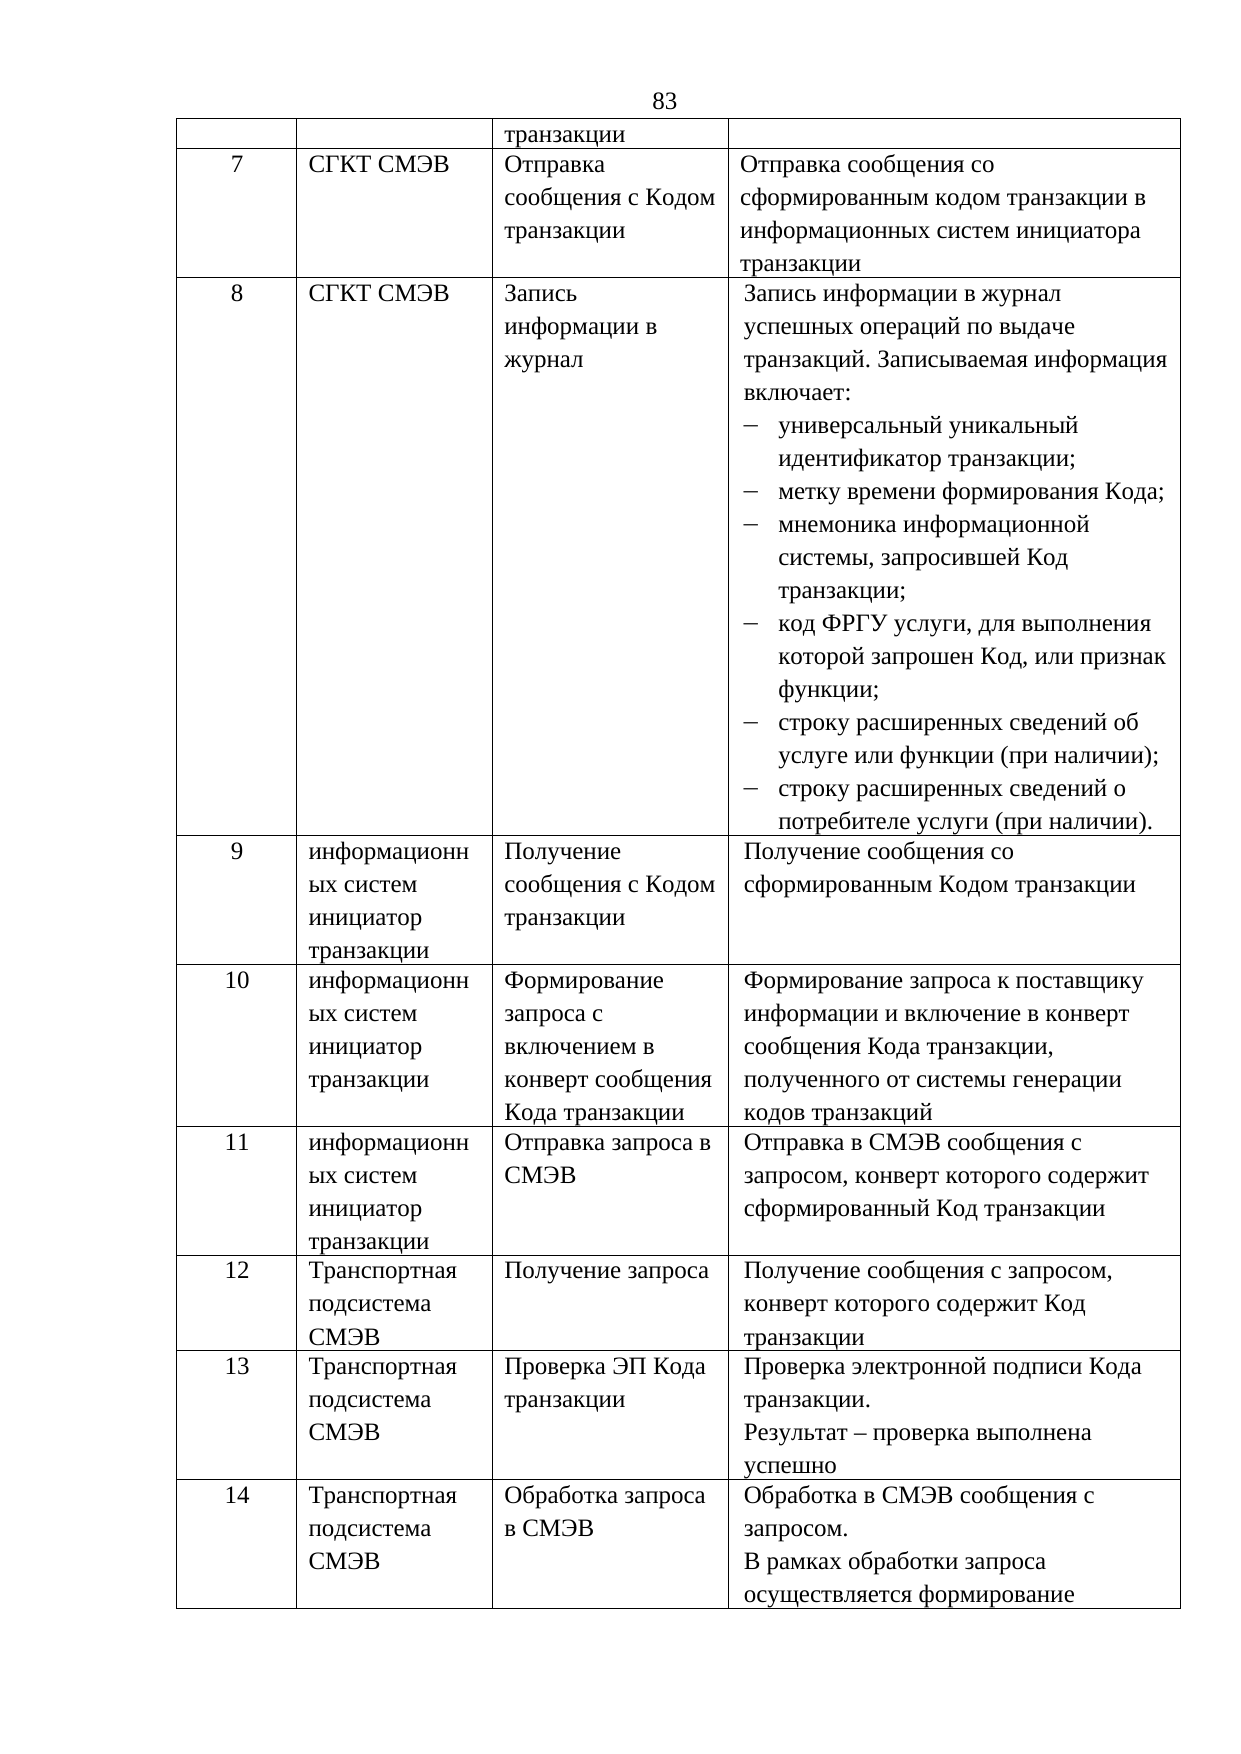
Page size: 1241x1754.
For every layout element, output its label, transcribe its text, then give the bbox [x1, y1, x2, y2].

table_cell информационных систем инициатор транзакции [297, 965, 492, 1126]
table_cell [729, 119, 1180, 148]
table_cell СГКТ СМЭВ [297, 278, 492, 835]
table_cell 9 [177, 836, 296, 964]
table_cell Получение сообщения с запросом, конверт которого содержит Код транзакции [729, 1256, 1180, 1350]
table_cell Проверка электронной подписи Кода транзакции. Результат – проверка выполнена успешно [729, 1351, 1180, 1479]
table_cell Обработка в СМЭВ сообщения с запросом. В рамках обработки запроса осуществляется формирование [729, 1480, 1180, 1608]
table_cell 13 [177, 1351, 296, 1479]
table_cell 14 [177, 1480, 296, 1608]
table_cell Получение запроса [493, 1256, 728, 1350]
table_cell Отправка сообщения со сформированным кодом транзакции в информационных систем инициатора транзакции [729, 149, 1180, 277]
table_cell Проверка ЭП Кода транзакции [493, 1351, 728, 1479]
table_cell Формирование запроса к поставщику информации и включение в конверт сообщения Кода транзакции, полученного от системы генерации кодов транзакций [729, 965, 1180, 1126]
table_cell [177, 119, 296, 148]
table_cell транзакции [493, 119, 728, 148]
table_cell Транспортная подсистема СМЭВ [297, 1480, 492, 1608]
table_cell Запись информации в журнал успешных операций по выдаче транзакций. Записываемая информация включает: универсальный уникальный идентификатор транзакции; метку времени формирования Кода; мнемоника информационной системы, запросившей Код транзакции; код ФРГУ услуги, для выполнения которой запрошен Код, или признак функции; строку расширенных сведений об услуге или функции (при наличии); строку расширенных сведений о потребителе услуги (при наличии). [729, 278, 1180, 835]
table_cell 10 [177, 965, 296, 1126]
table_cell Транспортная подсистема СМЭВ [297, 1351, 492, 1479]
table_cell информационных систем инициатор транзакции [297, 1127, 492, 1254]
table_cell Формирование запроса с включением в конверт сообщения Кода транзакции [493, 965, 728, 1126]
table_cell информационных систем инициатор транзакции [297, 836, 492, 964]
table_cell Отправка в СМЭВ сообщения с запросом, конверт которого содержит сформированный Код транзакции [729, 1127, 1180, 1254]
table_cell Отправка запроса в СМЭВ [493, 1127, 728, 1254]
table_cell Запись информации в журнал [493, 278, 728, 835]
table_cell Транспортная подсистема СМЭВ [297, 1256, 492, 1350]
table_cell Получение сообщения с Кодом транзакции [493, 836, 728, 964]
table_cell 8 [177, 278, 296, 835]
table_cell 11 [177, 1127, 296, 1254]
table_cell Обработка запроса в СМЭВ [493, 1480, 728, 1608]
table_cell Получение сообщения со сформированным Кодом транзакции [729, 836, 1180, 964]
table_cell 12 [177, 1256, 296, 1350]
table_cell 7 [177, 149, 296, 277]
table_cell [297, 119, 492, 148]
table_cell Отправка сообщения с Кодом транзакции [493, 149, 728, 277]
table_cell СГКТ СМЭВ [297, 149, 492, 277]
